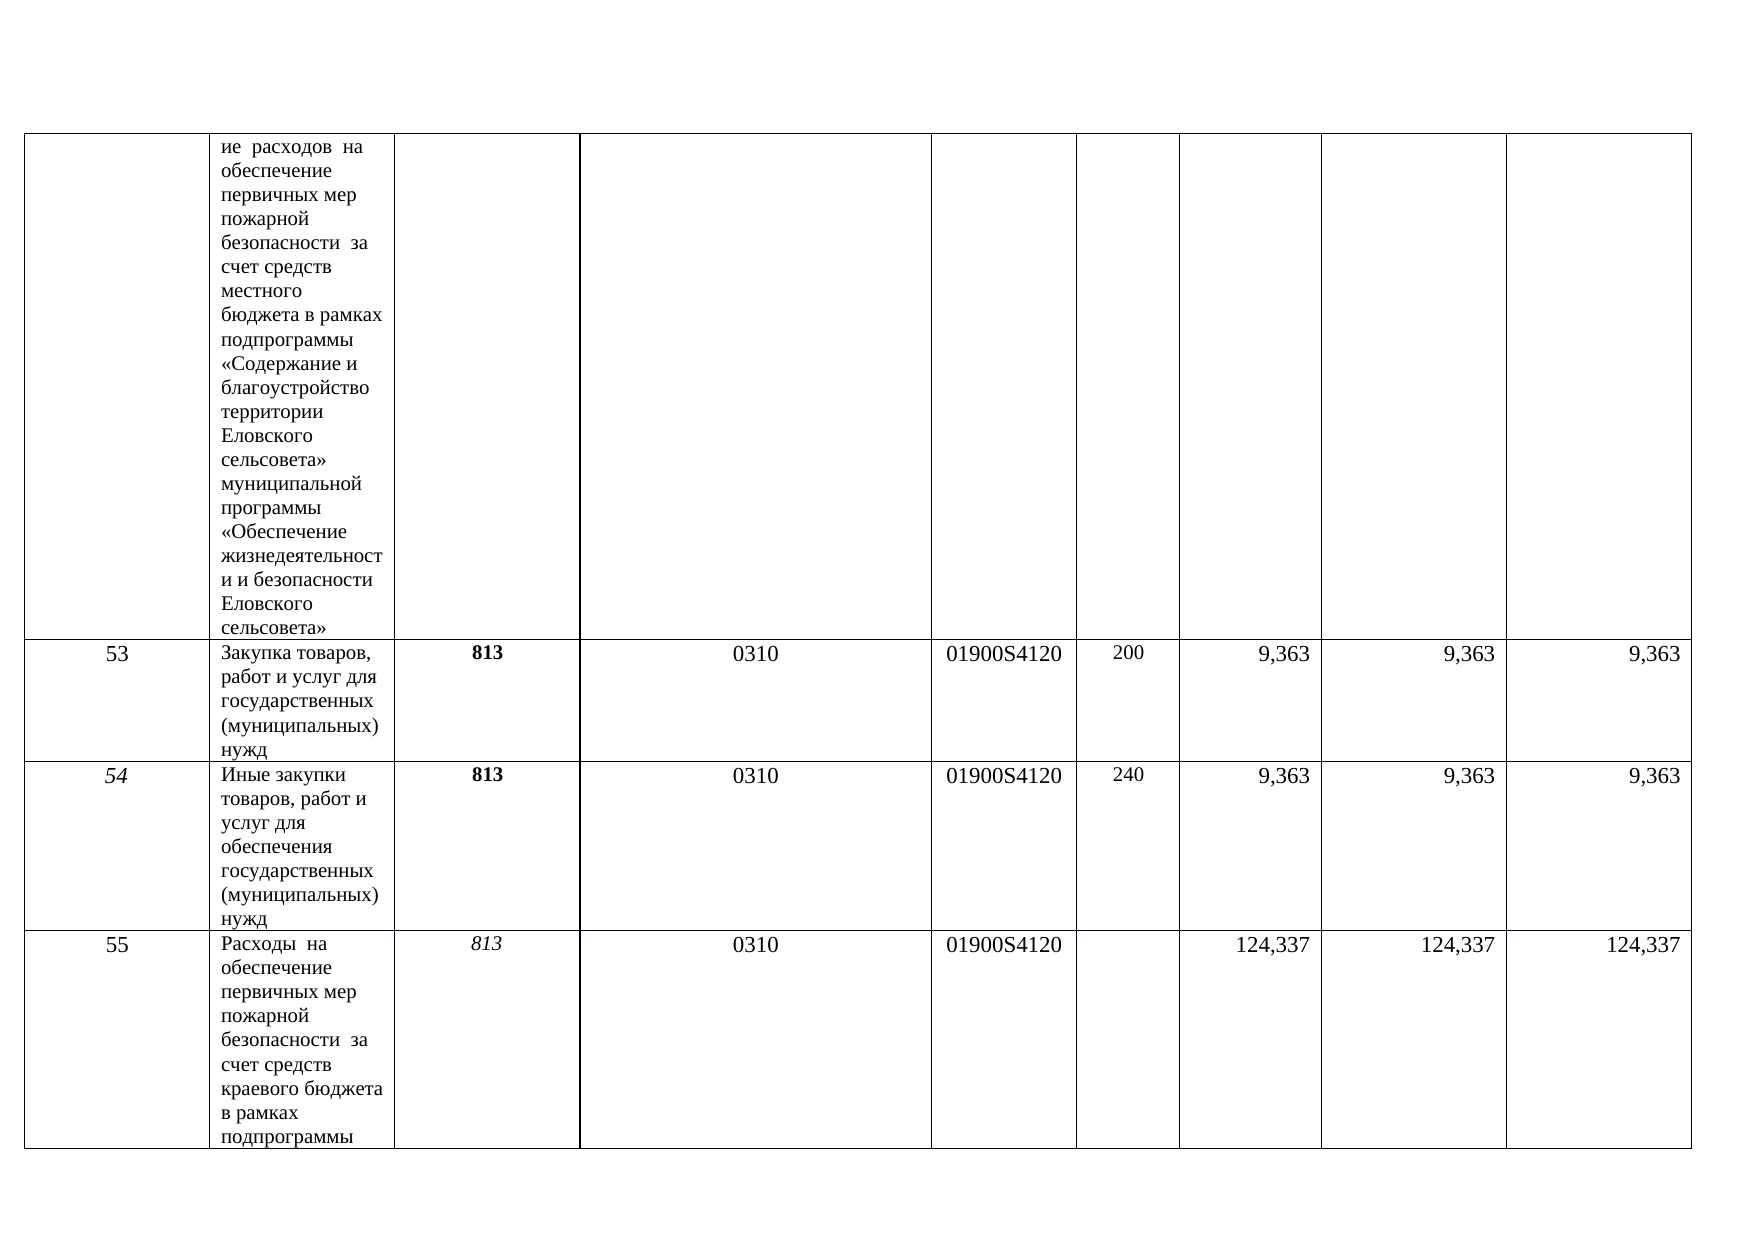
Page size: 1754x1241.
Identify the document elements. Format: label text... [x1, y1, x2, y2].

table_cell 0310 [581, 640, 931, 761]
table_cell 9,363 [1180, 640, 1321, 761]
table_cell [25, 134, 209, 639]
table_cell 9,363 [1507, 762, 1691, 930]
table_cell 124,337 [1507, 931, 1691, 1148]
table_cell [1077, 931, 1179, 1148]
table_cell 01900S4120 [932, 762, 1076, 930]
table_cell 9,363 [1507, 640, 1691, 761]
table_cell 124,337 [1322, 931, 1506, 1148]
table_cell Расходы на обеспечение первичных мер пожарной безопасности за счет средств краевого бюджета в рамках подпрограммы [210, 931, 394, 1148]
table_cell 813 [395, 931, 579, 1148]
table_cell 54 [25, 762, 209, 930]
table_cell [932, 134, 1076, 639]
table_cell [1180, 134, 1321, 639]
table_cell 0310 [581, 931, 931, 1148]
table_cell 55 [25, 931, 209, 1148]
table_cell Иные закупки товаров, работ и услуг для обеспечения государственных (муниципальных) нужд [210, 762, 394, 930]
table_cell [1077, 134, 1179, 639]
table_cell ие расходов на обеспечение первичных мер пожарной безопасности за счет средств местного бюджета в рамках подпрограммы «Содержание и благоустройство территории Еловского сельсовета» муниципальной программы «Обеспечение жизнедеятельности и безопасности Еловского сельсовета» [210, 134, 394, 639]
table_cell 813 [395, 640, 579, 761]
table_cell 9,363 [1322, 640, 1506, 761]
table_cell Закупка товаров, работ и услуг для государственных (муниципальных) нужд [210, 640, 394, 761]
table_cell 0310 [581, 762, 931, 930]
table_cell 200 [1077, 640, 1179, 761]
table_cell 240 [1077, 762, 1179, 930]
table_cell 124,337 [1180, 931, 1321, 1148]
table_cell [581, 134, 931, 639]
table_cell 01900S4120 [932, 931, 1076, 1148]
table_cell 53 [25, 640, 209, 761]
table_cell 9,363 [1180, 762, 1321, 930]
table_cell 813 [395, 762, 579, 930]
table_cell 01900S4120 [932, 640, 1076, 761]
table_cell [1507, 134, 1691, 639]
table_cell [395, 134, 579, 639]
table_cell 9,363 [1322, 762, 1506, 930]
table_cell [1322, 134, 1506, 639]
